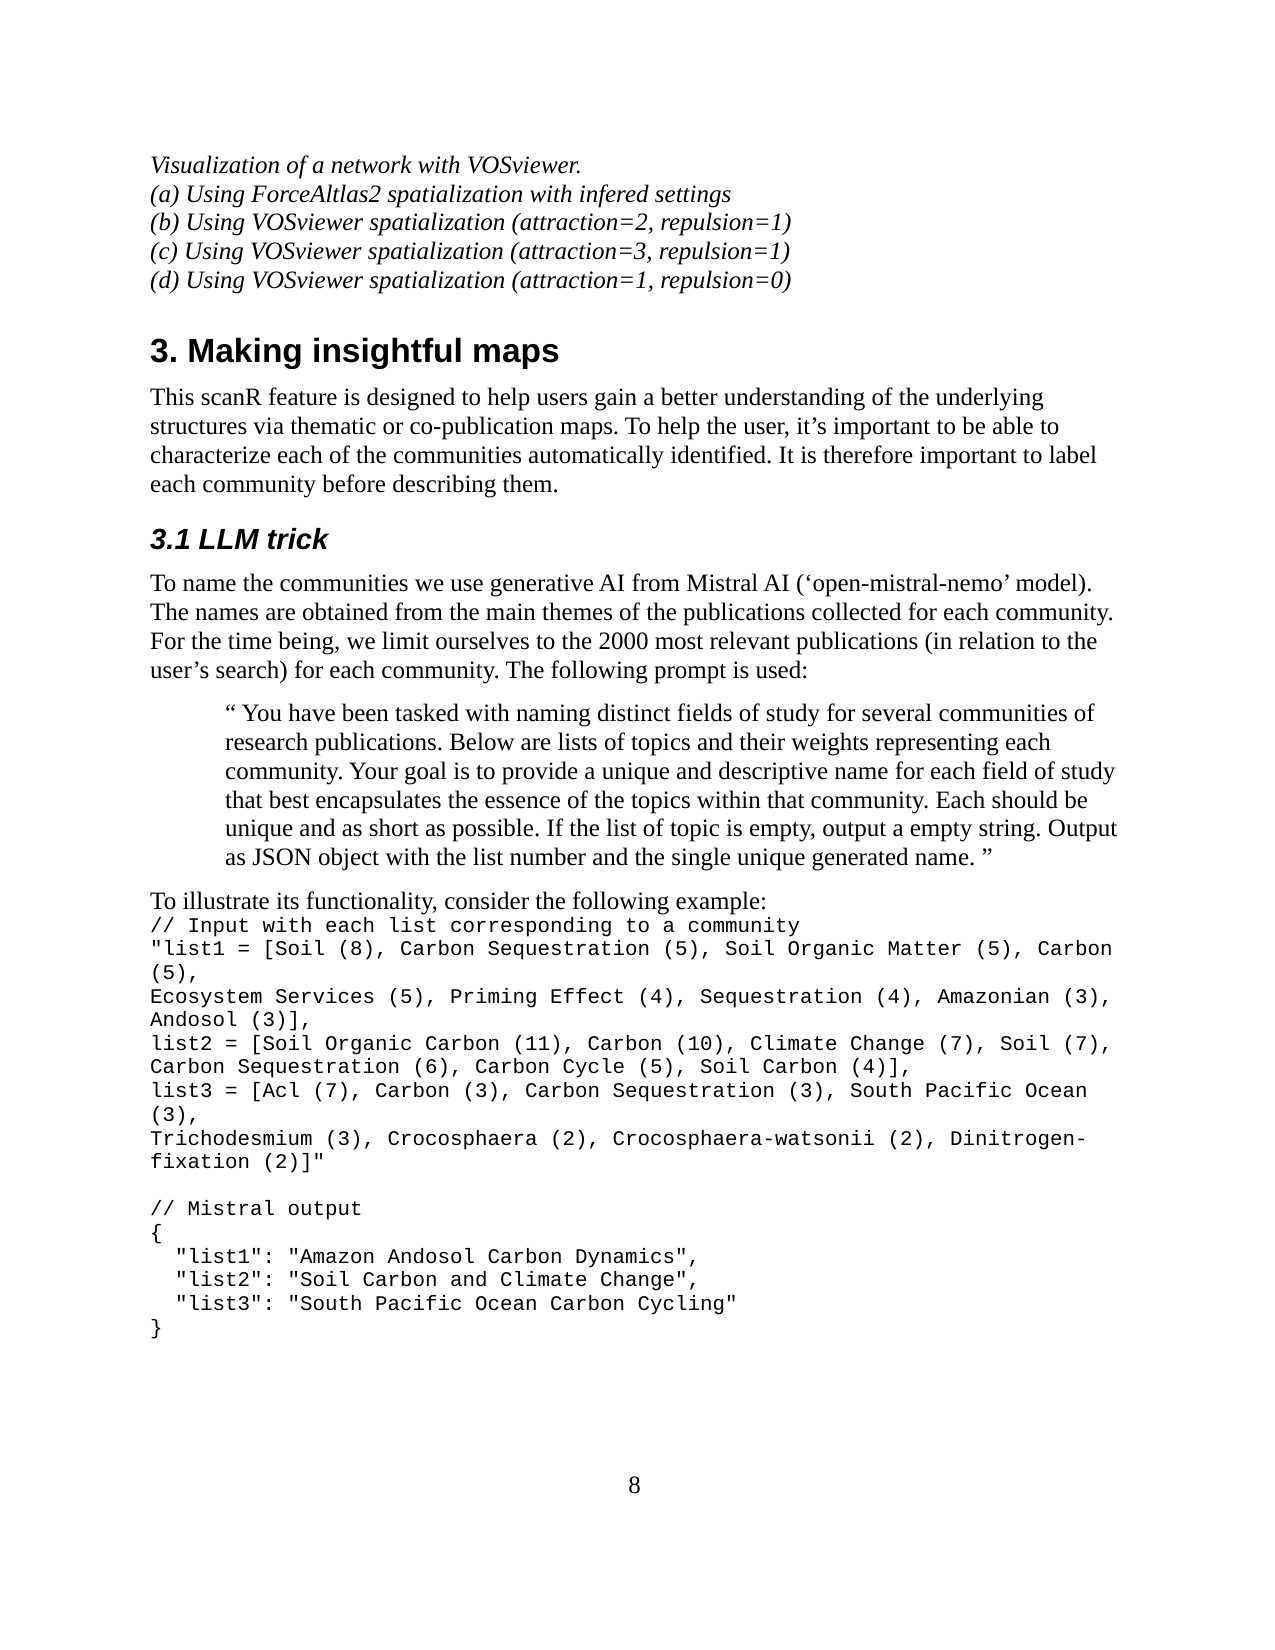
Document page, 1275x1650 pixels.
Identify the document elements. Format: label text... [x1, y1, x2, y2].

text list2 = [Soil Organic Carbon (11), Carbon (10), Climate Change (7), Soil (7), [150, 1033, 1125, 1057]
text // Input with each list corresponding to a community [150, 915, 1125, 938]
text To name the communities we use generative AI from Mistral AI (‘open-mistral-nemo’ model). The names are obtained from the main themes of the publications collected for each community. For the time being, we limit ourselves to the 2000 most relevant publications (in relation to the user’s search) for each community. The following prompt is used: [150, 568, 1125, 683]
text "list3": "South Pacific Ocean Carbon Cycling" [150, 1293, 1125, 1317]
text Carbon Sequestration (6), Carbon Cycle (5), Soil Carbon (4)], [150, 1057, 1125, 1080]
text } [150, 1317, 1125, 1340]
text "list2": "Soil Carbon and Climate Change", [150, 1269, 1125, 1293]
subtitle 3. Making insightful maps [150, 331, 1125, 370]
text To illustrate its functionality, consider the following example: [150, 886, 1125, 915]
text “ You have been tasked with naming distinct fields of study for several communities of research publications. Below are lists of topics and their weights representing each community. Your goal is to provide a unique and descriptive name for each field of study that best encapsulates the essence of the topics within that community. Each should be unique and as short as possible. If the list of topic is empty, output a empty string. Output as JSON object with the list number and the single unique generated name. ” [225, 698, 1125, 871]
text list3 = [Acl (7), Carbon (3), Carbon Sequestration (3), South Pacific Ocean (3), [150, 1080, 1125, 1127]
text This scanR feature is designed to help users gain a better understanding of the underlying structures via thematic or co-publication maps. To help the user, it’s important to be able to characterize each of the communities automatically identified. It is therefore important to label each community before describing them. [150, 382, 1125, 497]
text Visualization of a network with VOSviewer. (a) Using ForceAltlas2 spatialization with infered settings (b) Using VOSviewer spatialization (attraction=2, repulsion=1) (c) Using VOSviewer spatialization (attraction=3, repulsion=1) (d) Using VOSviewer spatialization (attraction=1, repulsion=0) [150, 150, 1125, 294]
text Trichodesmium (3), Crocosphaera (2), Crocosphaera-watsonii (2), Dinitrogen-fixation (2)]" [150, 1127, 1125, 1175]
text "list1": "Amazon Andosol Carbon Dynamics", [150, 1246, 1125, 1269]
text // Mistral output [150, 1198, 1125, 1222]
text Ecosystem Services (5), Priming Effect (4), Sequestration (4), Amazonian (3), Andosol (3)], [150, 986, 1125, 1033]
text "list1 = [Soil (8), Carbon Sequestration (5), Soil Organic Matter (5), Carbon (5), [150, 938, 1125, 986]
subtitle 3.1 LLM trick [150, 522, 1125, 556]
text { [150, 1222, 1125, 1246]
